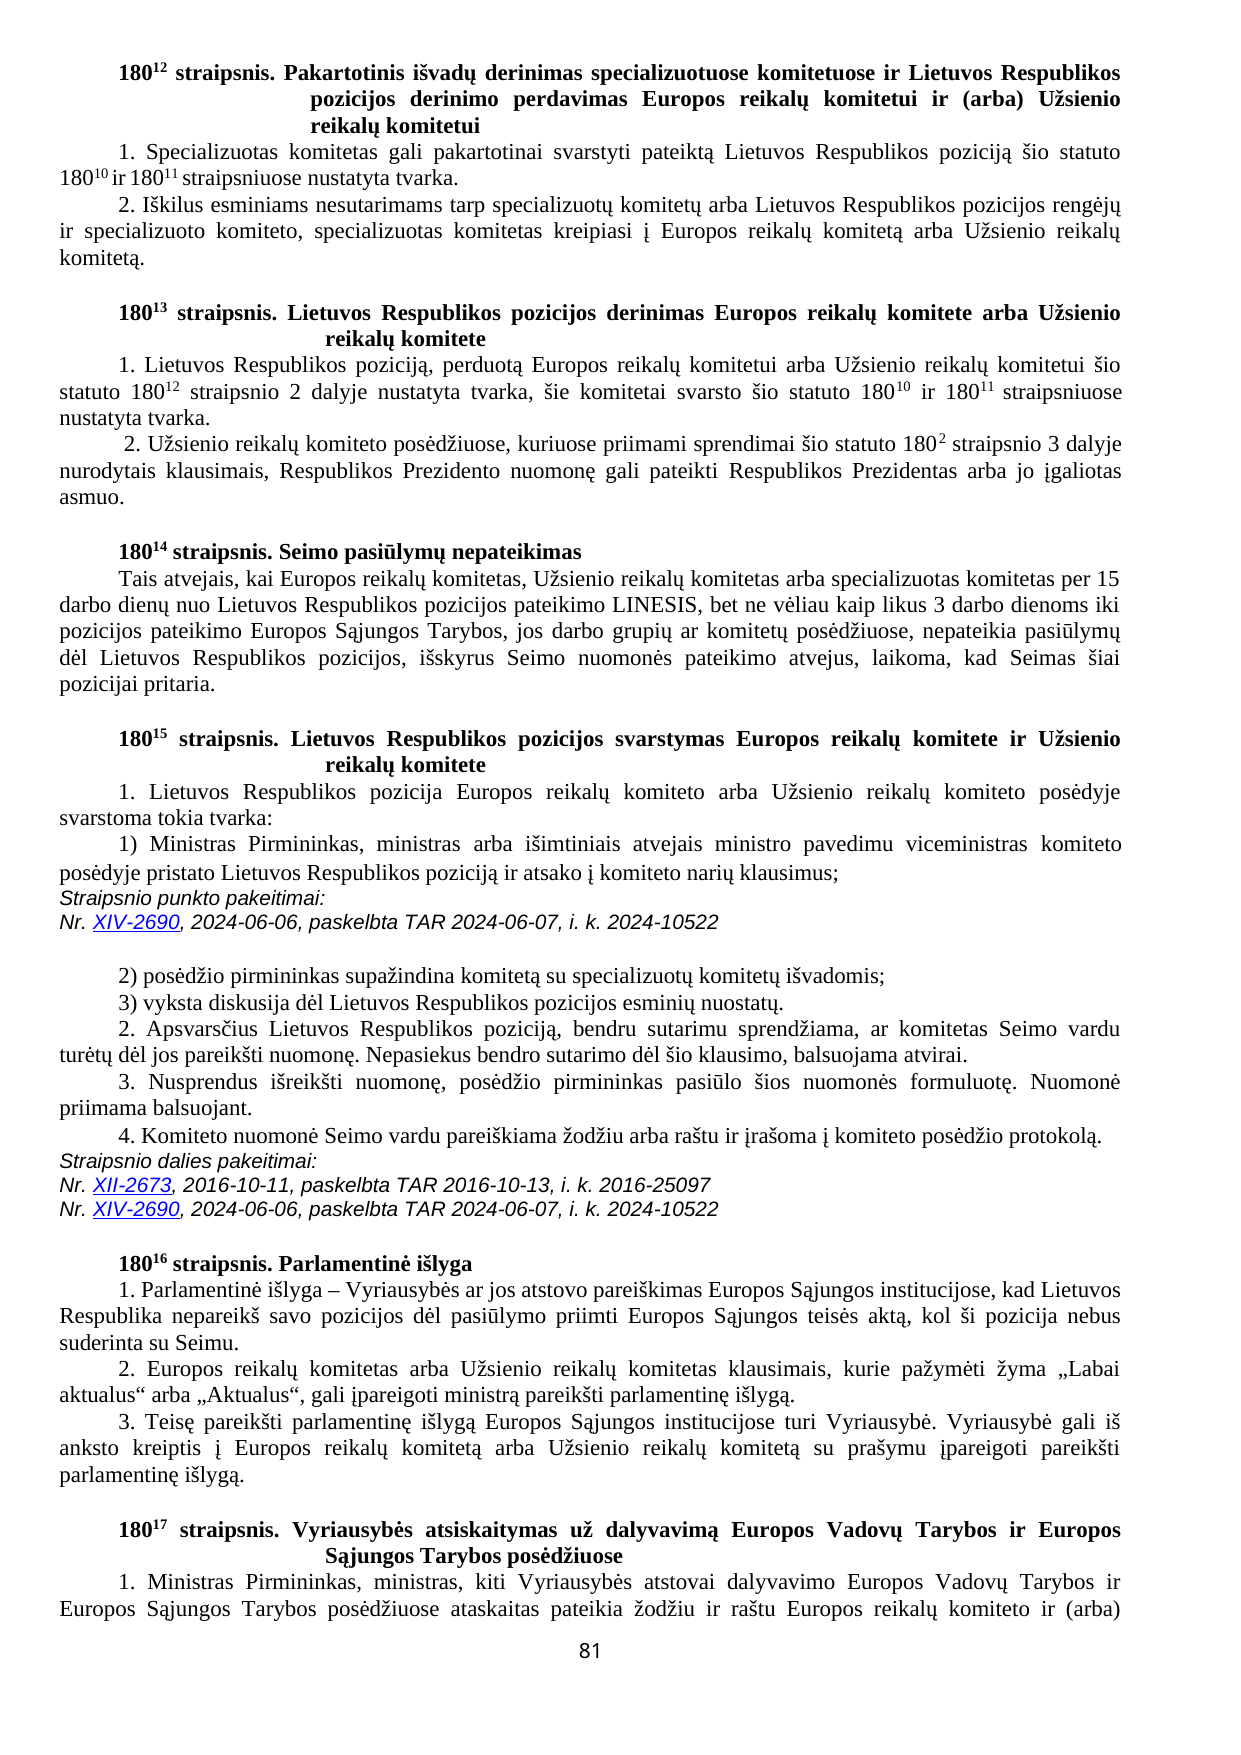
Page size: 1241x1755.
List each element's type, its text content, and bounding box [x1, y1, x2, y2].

text 1. Specializuotas komitetas gali pakartotinai svarstyti pateiktą Lietuvos Respublikos poziciją šio statuto 18010 ir 18011 straipsniuose nustatyta tvarka. [59, 138, 1122, 191]
text 3. Teisę pareikšti parlamentinę išlygą Europos Sąjungos institucijose turi Vyriausybė. Vyriausybė gali iš anksto kreiptis į Europos reikalų komitetą arba Užsienio reikalų komitetą su prašymu įpareigoti pareikšti parlamentinę išlygą. [59, 1408, 1122, 1487]
text 18014 straipsnis. Seimo pasiūlymų nepateikimas [59, 538, 1122, 564]
text 1. Lietuvos Respublikos pozicija Europos reikalų komiteto arba Užsienio reikalų komiteto posėdyje svarstoma tokia tvarka: [59, 778, 1122, 831]
text 2. Europos reikalų komitetas arba Užsienio reikalų komitetas klausimais, kurie pažymėti žyma „Labai aktualus“ arba „Aktualus“, gali įpareigoti ministrą pareikšti parlamentinę išlygą. [59, 1355, 1122, 1408]
text 3. Nusprendus išreikšti nuomonę, posėdžio pirmininkas pasiūlo šios nuomonės formuluotę. Nuomonė priimama balsuojant. [59, 1068, 1122, 1120]
text 2. Apsvarsčius Lietuvos Respublikos poziciją, bendru sutarimu sprendžiama, ar komitetas Seimo vardu turėtų dėl jos pareikšti nuomonę. Nepasiekus bendro sutarimo dėl šio klausimo, balsuojama atvirai. [59, 1015, 1122, 1068]
text 2) posėdžio pirmininkas supažindina komitetą su specializuotų komitetų išvadomis; [59, 962, 1122, 989]
text Nr. XIV-2690, 2024-06-06, paskelbta TAR 2024-06-07, i. k. 2024-10522 [59, 1197, 1122, 1221]
text 1. Ministras Pirmininkas, ministras, kiti Vyriausybės atstovai dalyvavimo Europos Vadovų Tarybos ir Europos Sąjungos Tarybos posėdžiuose ataskaitas pateikia žodžiu ir raštu Europos reikalų komiteto ir (arba) [59, 1568, 1122, 1621]
text 1. Parlamentinė išlyga – Vyriausybės ar jos atstovo pareiškimas Europos Sąjungos institucijose, kad Lietuvos Respublika nepareikš savo pozicijos dėl pasiūlymo priimti Europos Sąjungos teisės aktą, kol ši pozicija nebus suderinta su Seimu. [59, 1276, 1122, 1355]
text 18016 straipsnis. Parlamentinė išlyga [59, 1250, 1122, 1276]
text 18015 straipsnis. Lietuvos Respublikos pozicijos svarstymas Europos reikalų komitete ir Užsienio reikalų komitete [118, 725, 1122, 778]
text 18013 straipsnis. Lietuvos Respublikos pozicijos derinimas Europos reikalų komitete arba Užsienio reikalų komitete [118, 299, 1122, 351]
text 1) Ministras Pirmininkas, ministras arba išimtiniais atvejais ministro pavedimu viceministras komiteto posėdyje pristato Lietuvos Respublikos poziciją ir atsako į komiteto narių klausimus; [59, 831, 1122, 886]
text 18017 straipsnis. Vyriausybės atsiskaitymas už dalyvavimą Europos Vadovų Tarybos ir Europos Sąjungos Tarybos posėdžiuose [118, 1516, 1122, 1568]
text 2. Iškilus esminiams nesutarimams tarp specializuotų komitetų arba Lietuvos Respublikos pozicijos rengėjų ir specializuoto komiteto, specializuotas komitetas kreipiasi į Europos reikalų komitetą arba Užsienio reikalų komitetą. [59, 191, 1122, 270]
text Nr. XIV-2690, 2024-06-06, paskelbta TAR 2024-06-07, i. k. 2024-10522 [59, 909, 1122, 933]
text Straipsnio punkto pakeitimai: [59, 886, 1122, 909]
text 18012 straipsnis. Pakartotinis išvadų derinimas specializuotuose komitetuose ir Lietuvos Respublikos pozicijos derinimo perdavimas Europos reikalų komitetui ir (arba) Užsienio reikalų komitetui [118, 59, 1122, 138]
text 3) vyksta diskusija dėl Lietuvos Respublikos pozicijos esminių nuostatų. [59, 989, 1122, 1015]
text 4. Komiteto nuomonė Seimo vardu pareiškiama žodžiu arba raštu ir įrašoma į komiteto posėdžio protokolą. [59, 1120, 1122, 1149]
text 2. Užsienio reikalų komiteto posėdžiuose, kuriuose priimami sprendimai šio statuto 1802 straipsnio 3 dalyje nurodytais klausimais, Respublikos Prezidento nuomonę gali pateikti Respublikos Prezidentas arba jo įgaliotas asmuo. [59, 430, 1122, 509]
text Nr. XII-2673, 2016-10-11, paskelbta TAR 2016-10-13, i. k. 2016-25097 [59, 1173, 1122, 1197]
text 1. Lietuvos Respublikos poziciją, perduotą Europos reikalų komitetui arba Užsienio reikalų komitetui šio statuto 18012 straipsnio 2 dalyje nustatyta tvarka, šie komitetai svarsto šio statuto 18010 ir 18011 straipsniuose nustatyta tvarka. [59, 351, 1122, 430]
text Straipsnio dalies pakeitimai: [59, 1149, 1122, 1173]
text Tais atvejais, kai Europos reikalų komitetas, Užsienio reikalų komitetas arba specializuotas komitetas per 15 darbo dienų nuo Lietuvos Respublikos pozicijos pateikimo LINESIS, bet ne vėliau kaip likus 3 darbo dienoms iki pozicijos pateikimo Europos Sąjungos Tarybos, jos darbo grupių ar komitetų posėdžiuose, nepateikia pasiūlymų dėl Lietuvos Respublikos pozicijos, išskyrus Seimo nuomonės pateikimo atvejus, laikoma, kad Seimas šiai pozicijai pritaria. [59, 564, 1122, 696]
